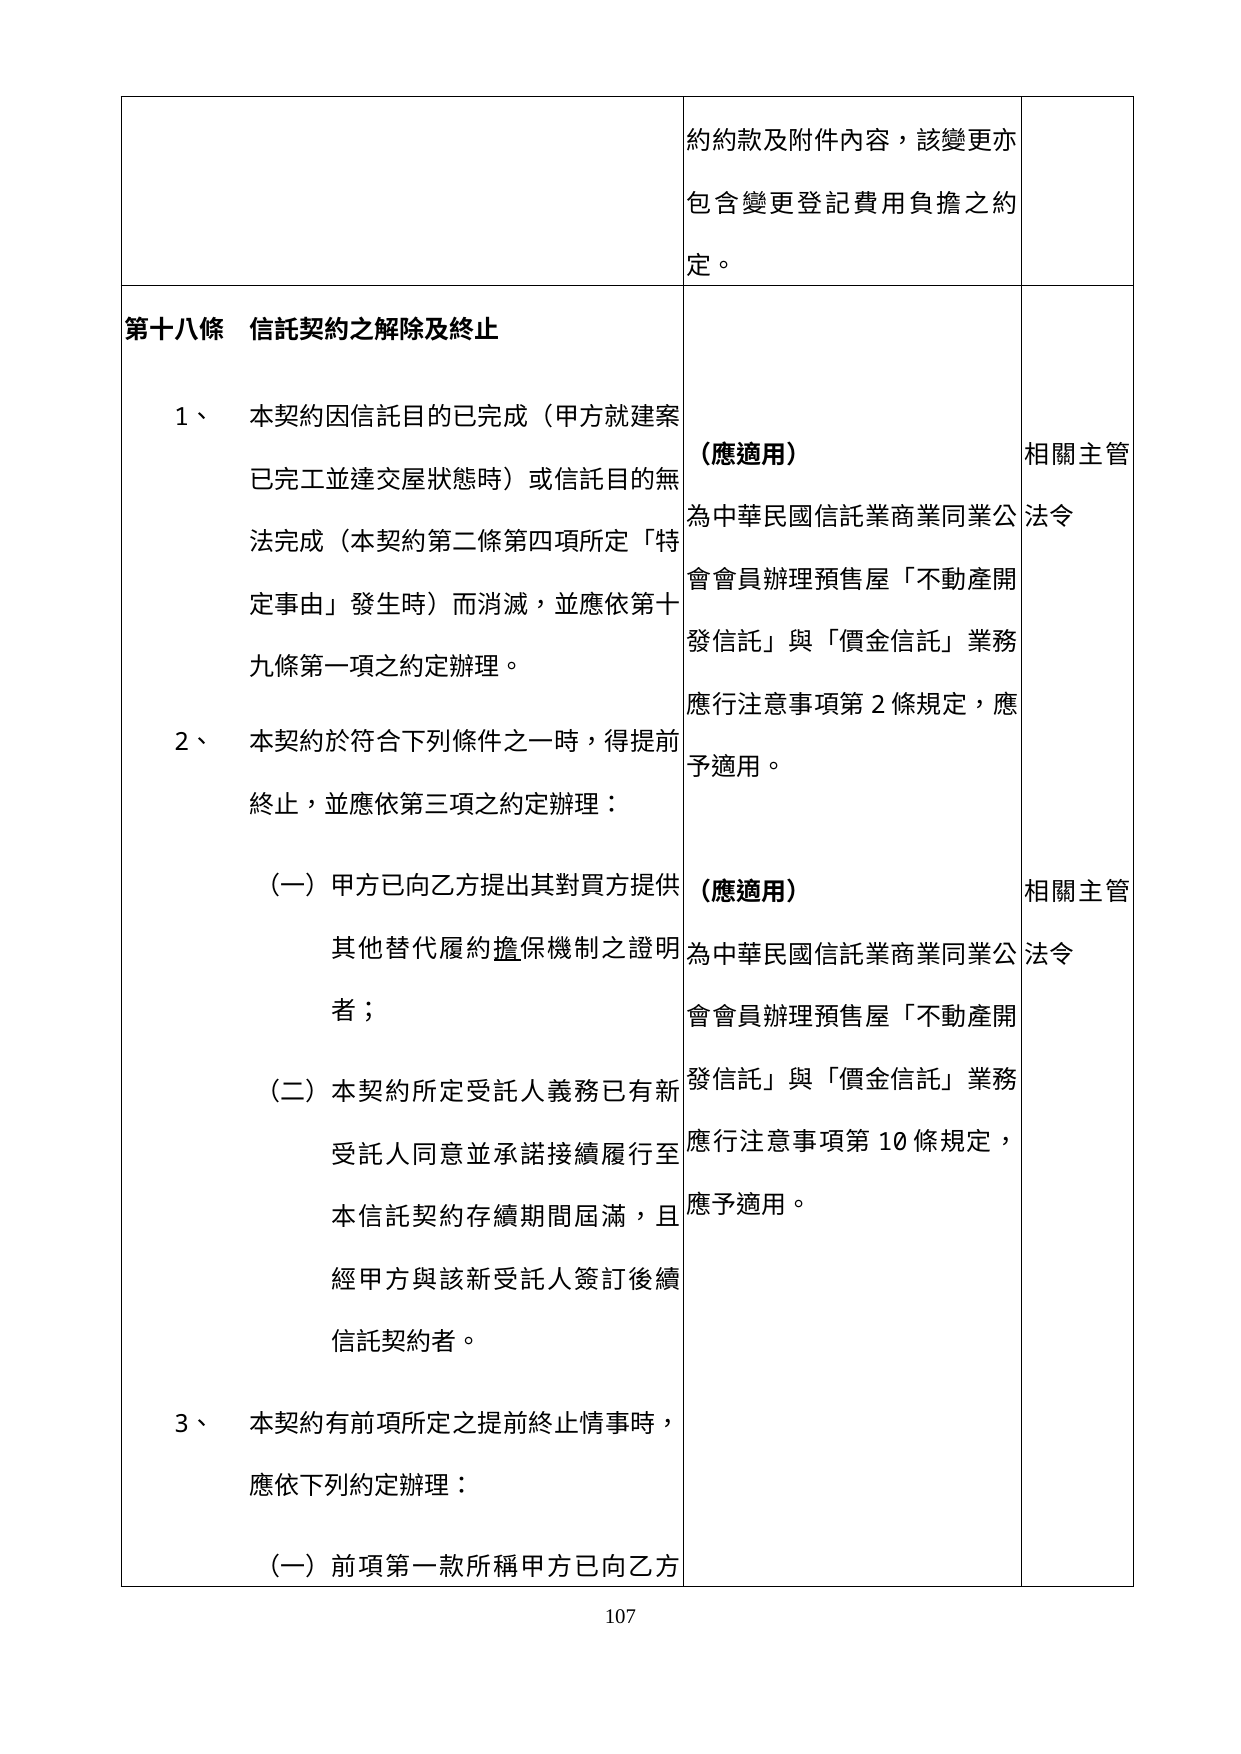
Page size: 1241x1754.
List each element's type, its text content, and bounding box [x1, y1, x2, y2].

table_cell 相關主管法令 相關主管法令 [1022, 286, 1133, 1586]
table_cell [122, 97, 683, 285]
table_cell （應適用） 為中華民國信託業商業同業公會會員辦理預售屋「不動產開發信託」與「價金信託」業務應行注意事項第2條規定，應予適用。 （應適用） 為中華民國信託業商業同業公會會員辦理預售屋「不動產開發信託」與「價金信託」業務應行注意事項第10條規定，應予適用。 [684, 286, 1021, 1586]
table_cell 約約款及附件內容，該變更亦包含變更登記費用負擔之約定。 [684, 97, 1021, 285]
table_cell [1022, 97, 1133, 285]
table_cell 第十八條 信託契約之解除及終止 本契約因信託目的已完成（甲方就建案已完工並達交屋狀態時）或信託目的無法完成（本契約第二條第四項所定「特定事由」發生時）而消滅，並應依第十九條第一項之約定辦理。 本契約於符合下列條件之一時，得提前終止，並應依第三項之約定辦理： （一）甲方已向乙方提出其對買方提供其他替代履約擔保機制之證明者； （二） 本契約所定受託人義務已有新受託人同意並承諾接續履行至本信託契約存續期間屆滿，且經甲方與該新受託人簽訂後續信託契約者。 本契約有前項所定之提前終止情事時，應依下列約定辦理： （一） 前項第一款所稱甲方已向乙方 [122, 286, 683, 1586]
